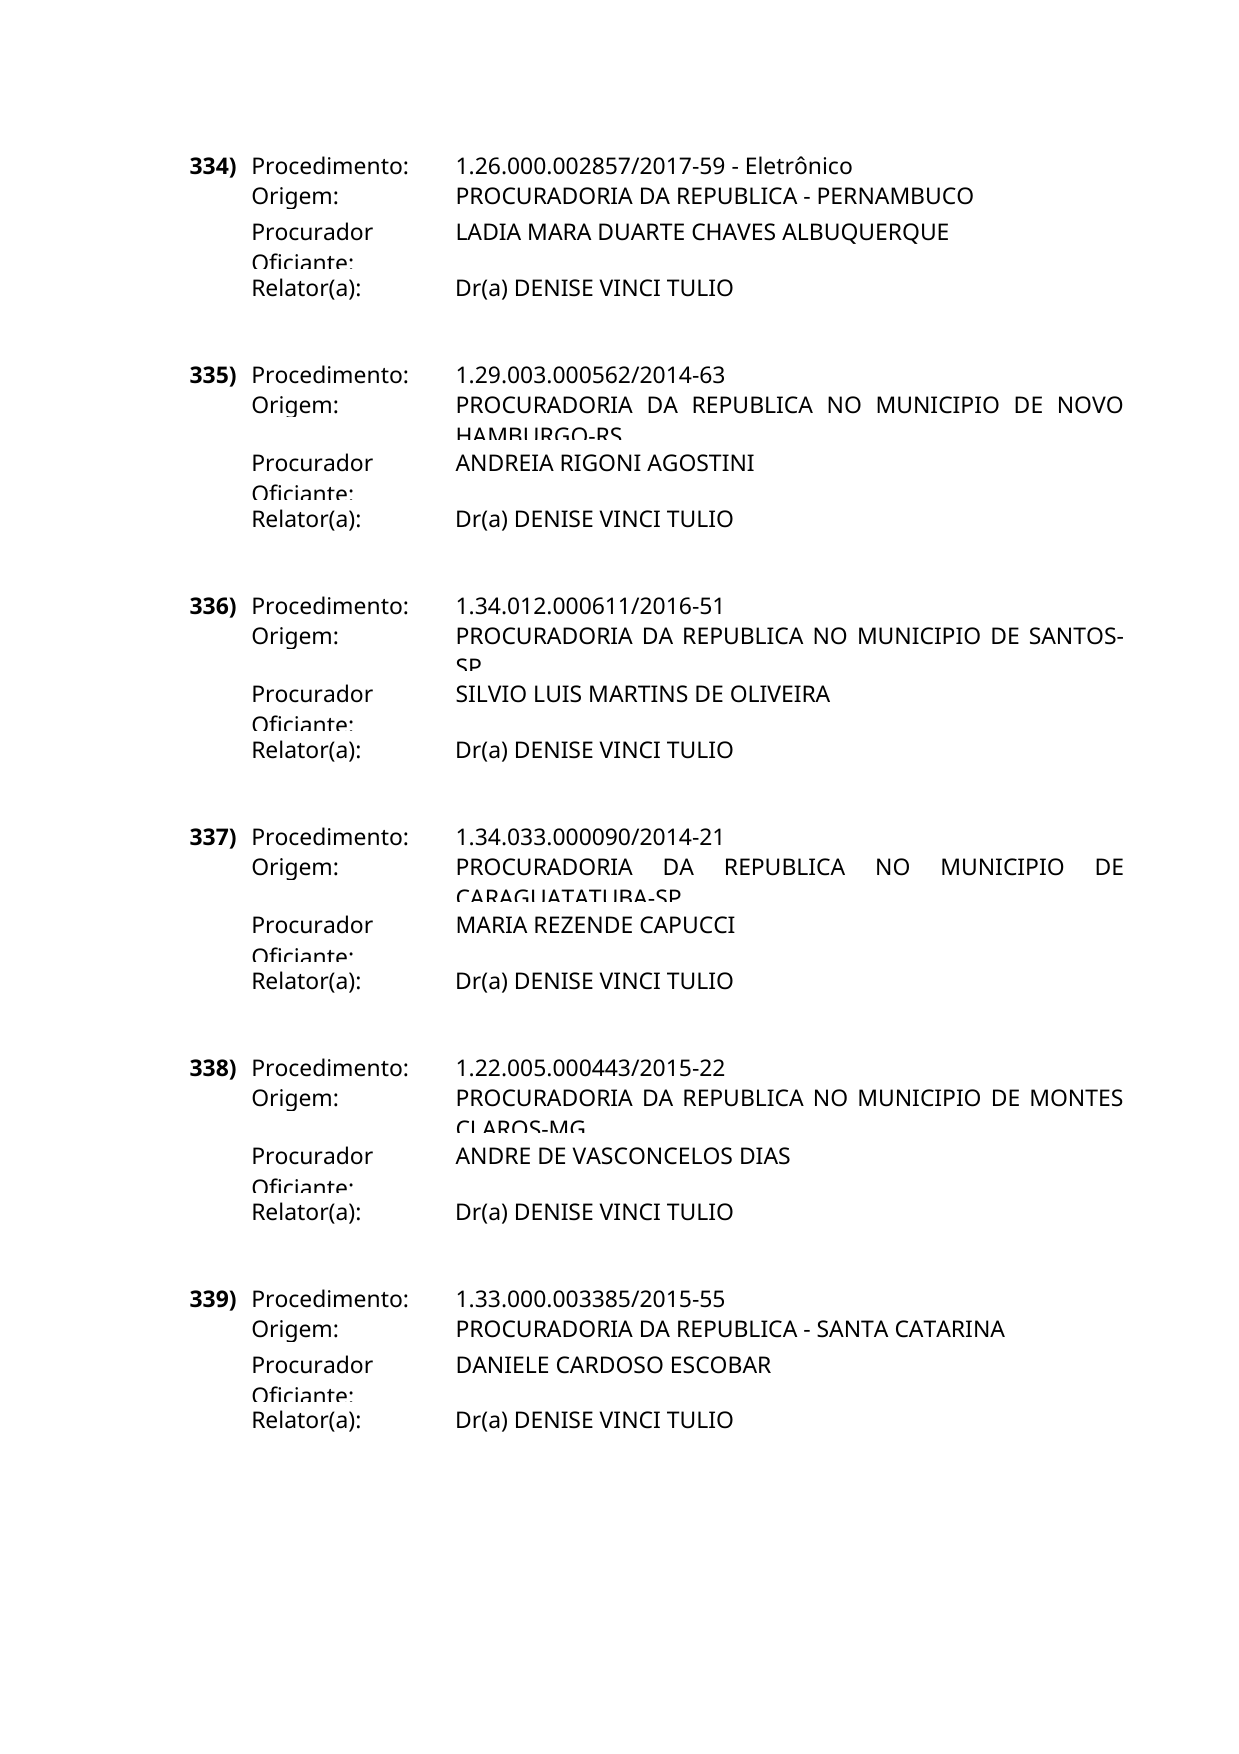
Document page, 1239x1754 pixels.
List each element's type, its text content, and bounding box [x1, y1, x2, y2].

table_cell [0, 902, 189, 909]
table_cell [189, 909, 251, 960]
table_cell [0, 440, 189, 447]
table_cell [1125, 821, 1239, 849]
table_cell [0, 1313, 189, 1341]
table_cell [455, 671, 1124, 678]
table_header [189, 0, 251, 150]
table_cell Procurador Oficiante: [251, 678, 455, 731]
table_cell [1125, 180, 1239, 208]
table_cell [189, 678, 251, 729]
table_cell [1125, 965, 1239, 995]
table_cell ANDREIA RIGONI AGOSTINI [455, 447, 1124, 498]
table_cell [0, 389, 189, 417]
table_cell [189, 1226, 251, 1283]
table_cell MARIA REZENDE CAPUCCI [455, 909, 1124, 960]
table_cell [189, 1404, 251, 1434]
table_cell 1.33.000.003385/2015-55 [455, 1283, 1124, 1311]
table_cell 1.29.003.000562/2014-63 [455, 359, 1124, 387]
table_cell [0, 150, 189, 178]
table_cell [0, 1133, 189, 1140]
table_cell [0, 1052, 189, 1080]
table_cell [1125, 209, 1239, 216]
table_cell 1.34.012.000611/2016-51 [455, 590, 1124, 618]
table_cell [189, 1349, 251, 1400]
table_cell [189, 447, 251, 498]
table_cell [0, 1341, 189, 1349]
table_cell [0, 1196, 189, 1226]
table_cell Procedimento: [251, 1283, 455, 1311]
table_cell [189, 417, 251, 439]
table_cell [0, 648, 189, 671]
table_cell 1.26.000.002857/2017-59 - Eletrônico [455, 150, 1124, 178]
table_cell [1125, 734, 1239, 764]
table_cell [189, 620, 251, 648]
table_cell [189, 302, 251, 358]
table_cell Origem: [251, 851, 455, 879]
table_cell 334) [189, 150, 251, 178]
table_cell [0, 1349, 189, 1400]
table_cell [1125, 272, 1239, 302]
table_cell 1.34.033.000090/2014-21 [455, 821, 1124, 849]
table_header Relator(a): [251, 272, 455, 300]
table_header Dr(a) DENISE VINCI TULIO [455, 734, 1122, 762]
table_cell [455, 302, 1124, 358]
table_cell [189, 879, 251, 902]
table_cell PROCURADORIA DA REPUBLICA NO MUNICIPIO DE NOVO HAMBURGO-RS [455, 389, 1124, 439]
table_cell [1125, 879, 1239, 902]
table_header [1125, 0, 1239, 150]
table_cell [1125, 1226, 1239, 1283]
table_cell Procurador Oficiante: [251, 909, 455, 962]
table_header Relator(a): [251, 1196, 455, 1224]
table_cell [1125, 671, 1239, 678]
table_cell Procedimento: [251, 590, 455, 618]
table_cell [1125, 764, 1239, 821]
table_cell [251, 1110, 455, 1133]
table_cell [455, 1133, 1124, 1140]
table_cell [1125, 1404, 1239, 1434]
table_cell [189, 902, 251, 909]
table_cell [1125, 216, 1239, 267]
table_cell [0, 272, 189, 302]
table_cell [1125, 1283, 1239, 1311]
table_cell [189, 1133, 251, 1140]
table_cell [189, 272, 251, 302]
table_cell Procurador Oficiante: [251, 216, 455, 268]
table_cell [0, 909, 189, 960]
table_cell [251, 440, 455, 447]
table_cell [251, 1226, 455, 1283]
table_cell [189, 180, 251, 208]
table_cell [1125, 1052, 1239, 1080]
table_cell [1125, 1140, 1239, 1191]
table_cell [251, 879, 455, 902]
table_header Dr(a) DENISE VINCI TULIO [455, 965, 1122, 993]
table_cell [189, 209, 251, 216]
table_cell [0, 417, 189, 439]
table_cell Origem: [251, 180, 455, 208]
table_cell [1125, 447, 1239, 498]
table_cell PROCURADORIA DA REPUBLICA NO MUNICIPIO DE MONTES CLAROS-MG [455, 1082, 1124, 1133]
table_header [455, 0, 1124, 150]
table_cell [251, 995, 455, 1052]
table_cell [1125, 1110, 1239, 1133]
table_cell [1125, 851, 1239, 879]
table_header Dr(a) DENISE VINCI TULIO [455, 1196, 1122, 1224]
table_cell [251, 764, 455, 821]
table_cell PROCURADORIA DA REPUBLICA NO MUNICIPIO DE SANTOS-SP [455, 620, 1124, 671]
table_cell 339) [189, 1283, 251, 1311]
table_cell Procurador Oficiante: [251, 1349, 455, 1401]
table_cell [455, 440, 1124, 447]
table_cell [189, 851, 251, 879]
table_cell Origem: [251, 389, 455, 417]
table_cell [1125, 909, 1239, 960]
table_cell Procedimento: [251, 150, 455, 178]
table_cell [455, 533, 1124, 589]
table_cell Origem: [251, 1082, 455, 1110]
table_cell [455, 995, 1124, 1052]
table_header Dr(a) DENISE VINCI TULIO [455, 272, 1122, 300]
table_cell [0, 447, 189, 498]
table_cell [189, 1341, 251, 1349]
table_cell [0, 764, 189, 821]
table_header Relator(a): [251, 503, 455, 531]
table_header Dr(a) DENISE VINCI TULIO [455, 503, 1122, 531]
table_header Relator(a): [251, 965, 455, 993]
table_cell [1125, 150, 1239, 178]
table_cell [455, 209, 1124, 216]
table_cell [0, 180, 189, 208]
table_cell [1125, 1341, 1239, 1349]
table_cell 335) [189, 359, 251, 387]
table_cell [251, 648, 455, 671]
table_cell [189, 671, 251, 678]
table_cell [0, 1110, 189, 1133]
table_cell [1125, 533, 1239, 589]
table_cell [189, 216, 251, 267]
table_cell [251, 533, 455, 589]
table_cell [0, 734, 189, 764]
table_cell [251, 209, 455, 216]
table_cell [1125, 995, 1239, 1052]
table_cell [189, 648, 251, 671]
table_cell [0, 1140, 189, 1191]
table_cell [251, 417, 455, 439]
table_cell [1125, 902, 1239, 909]
table_cell [455, 764, 1124, 821]
table_cell [1125, 1133, 1239, 1140]
table_cell LADIA MARA DUARTE CHAVES ALBUQUERQUE [455, 216, 1124, 267]
table_cell [1125, 503, 1239, 533]
table_cell [1125, 302, 1239, 358]
table_cell [0, 1283, 189, 1311]
table_cell [0, 359, 189, 387]
table_cell Procedimento: [251, 359, 455, 387]
table_cell Procurador Oficiante: [251, 447, 455, 499]
table_cell [0, 965, 189, 995]
table_cell [189, 1313, 251, 1341]
table_cell [1125, 1196, 1239, 1226]
table_cell [1125, 417, 1239, 439]
table_cell [189, 1110, 251, 1133]
table_cell [189, 734, 251, 764]
table_cell [189, 1140, 251, 1191]
table_cell DANIELE CARDOSO ESCOBAR [455, 1349, 1124, 1400]
table_cell [189, 1082, 251, 1110]
table_header Relator(a): [251, 734, 455, 762]
table_cell [1125, 1082, 1239, 1110]
table_cell [1125, 678, 1239, 729]
table_cell [189, 503, 251, 533]
table_cell [0, 1404, 189, 1434]
table_cell [0, 209, 189, 216]
table_header Relator(a): [251, 1404, 455, 1433]
table_cell Origem: [251, 1313, 455, 1341]
table_cell [189, 533, 251, 589]
table_cell [0, 671, 189, 678]
table_cell [0, 1226, 189, 1283]
table_cell [189, 1196, 251, 1226]
table_cell [251, 1133, 455, 1140]
table_cell [189, 440, 251, 447]
table_cell PROCURADORIA DA REPUBLICA - PERNAMBUCO [455, 180, 1124, 208]
table_cell 1.22.005.000443/2015-22 [455, 1052, 1124, 1080]
table_cell [0, 851, 189, 879]
table_cell [455, 902, 1124, 909]
table_cell [1125, 389, 1239, 417]
table_cell [0, 620, 189, 648]
table_cell [189, 995, 251, 1052]
table_cell [0, 879, 189, 902]
table_cell [251, 671, 455, 678]
table_cell [455, 1226, 1124, 1283]
table_cell Procedimento: [251, 1052, 455, 1080]
table_header Dr(a) DENISE VINCI TULIO [455, 1404, 1122, 1433]
table_header [0, 0, 189, 150]
table_cell [1125, 359, 1239, 387]
table_cell PROCURADORIA DA REPUBLICA - SANTA CATARINA [455, 1313, 1124, 1341]
table_cell [1125, 590, 1239, 618]
table_cell [1125, 1313, 1239, 1341]
table_cell 336) [189, 590, 251, 618]
table_cell Procedimento: [251, 821, 455, 849]
table_cell Origem: [251, 620, 455, 648]
table_cell [0, 678, 189, 729]
table_cell PROCURADORIA DA REPUBLICA NO MUNICIPIO DE CARAGUATATUBA-SP [455, 851, 1124, 902]
table_cell [189, 764, 251, 821]
table_cell [0, 995, 189, 1052]
table_header [251, 0, 455, 150]
table_cell [1125, 440, 1239, 447]
table_cell [455, 1341, 1124, 1349]
table_cell 337) [189, 821, 251, 849]
table_cell 338) [189, 1052, 251, 1080]
table_cell [0, 1082, 189, 1110]
table_cell [189, 965, 251, 995]
table_cell [1125, 1349, 1239, 1400]
table_cell [0, 216, 189, 267]
table_cell [0, 821, 189, 849]
table_cell [0, 302, 189, 358]
table_cell [251, 902, 455, 909]
table_cell [0, 533, 189, 589]
table_cell [0, 590, 189, 618]
table_cell SILVIO LUIS MARTINS DE OLIVEIRA [455, 678, 1124, 729]
table_cell [251, 1341, 455, 1349]
table_cell [251, 302, 455, 358]
table_cell ANDRE DE VASCONCELOS DIAS [455, 1140, 1124, 1191]
table_cell [189, 389, 251, 417]
table_cell Procurador Oficiante: [251, 1140, 455, 1193]
table_cell [0, 503, 189, 533]
table_cell [1125, 648, 1239, 671]
table_cell [1125, 620, 1239, 648]
